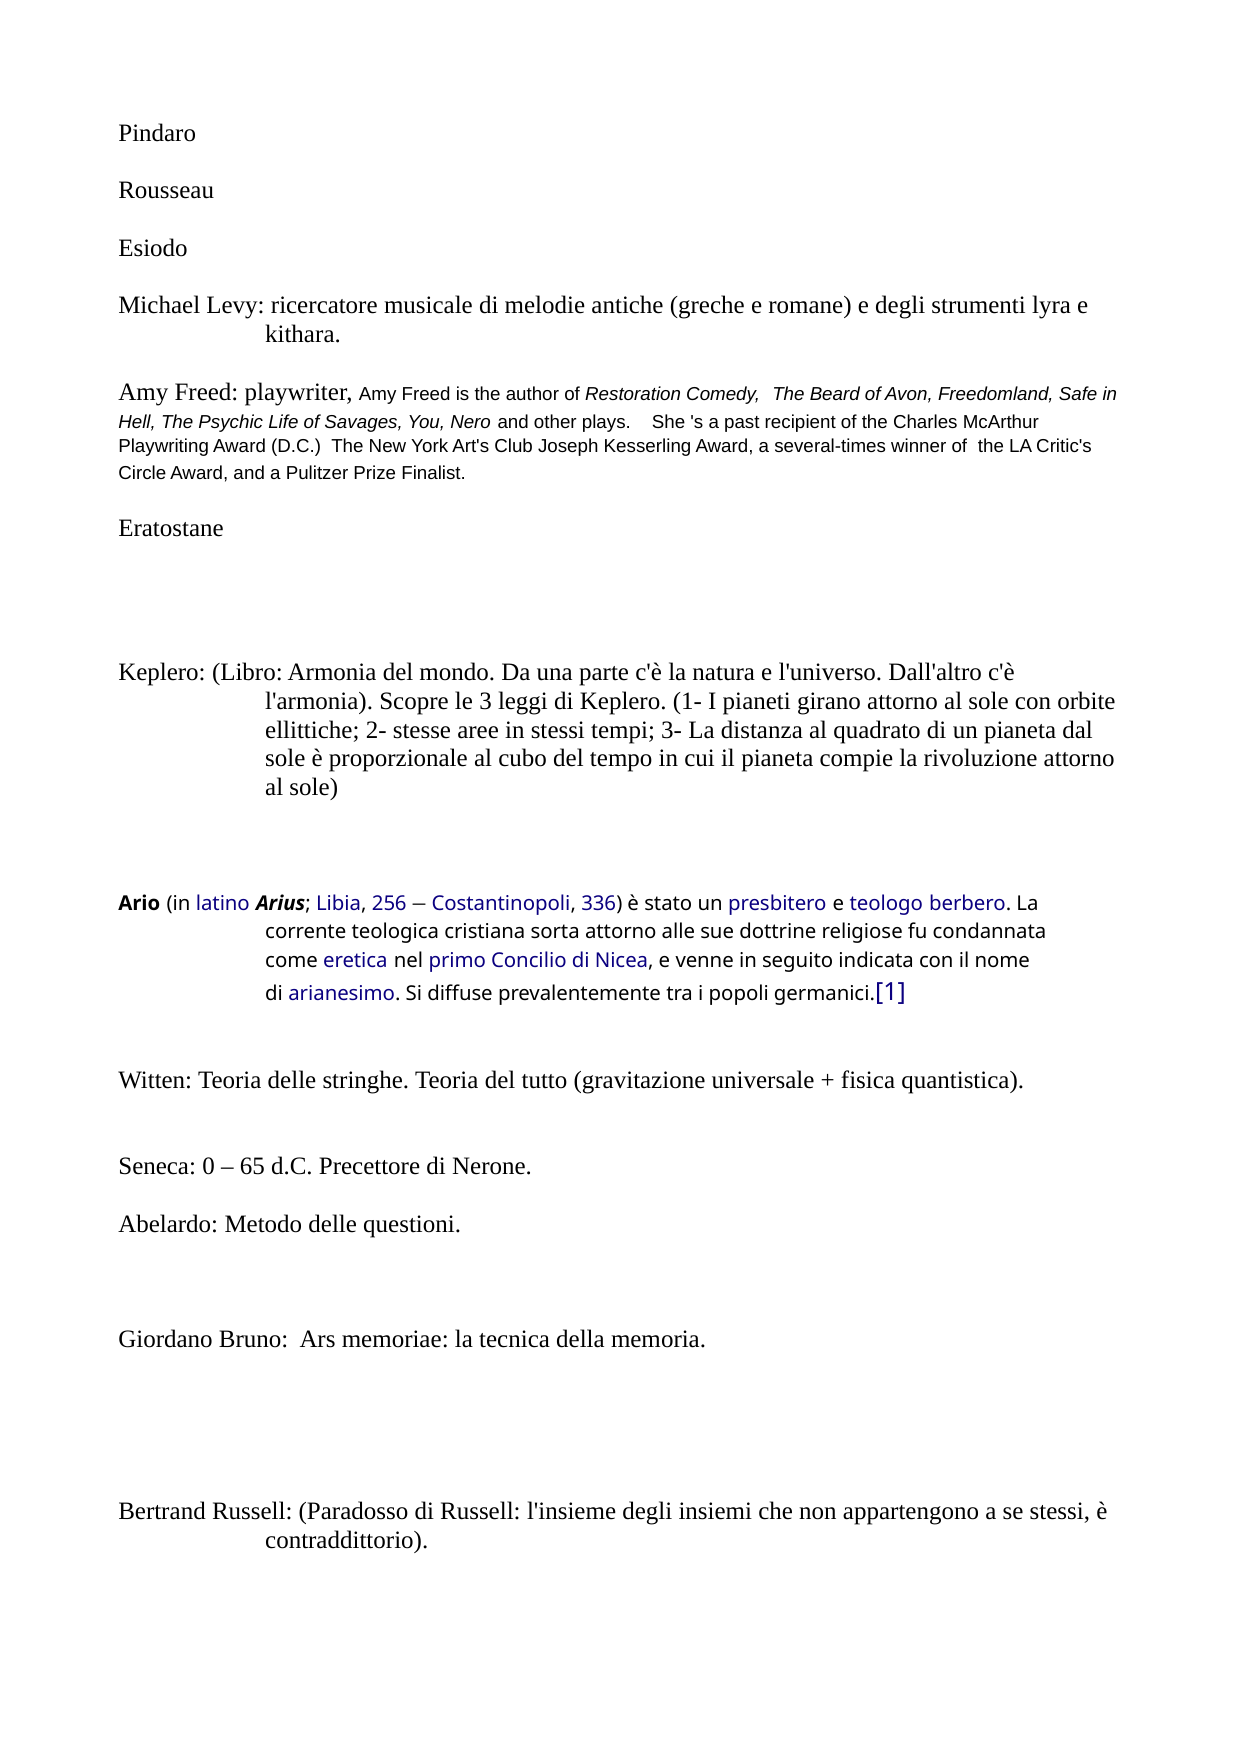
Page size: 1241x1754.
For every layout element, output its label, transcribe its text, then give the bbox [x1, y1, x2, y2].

text Giordano Bruno: Ars memoriae: la tecnica della memoria. [118, 1324, 1122, 1352]
text Rousseau [118, 176, 1122, 204]
text Michael Levy: ricercatore musicale di melodie antiche (greche e romane) e degli strumenti lyra e kithara. [118, 291, 1122, 348]
text Amy Freed: playwriter, Amy Freed is the author of Restoration Comedy, The Beard of Avon, Freedomland, Safe in Hell, The Psychic Life of Savages, You, Nero and other plays. She 's a past recipient of the Charles McArthur Playwriting Award (D.C.) The New York Art's Club Joseph Kesserling Award, a several-times winner of the LA Critic's Circle Award, and a Pulitzer Prize Finalist. [118, 377, 1122, 485]
text Pindaro [118, 118, 1122, 147]
text Eratostane [118, 513, 1122, 542]
text Witten: Teoria delle stringhe. Teoria del tutto (gravitazione universale + fisica quantistica). [118, 1065, 1122, 1094]
text Esiodo [118, 233, 1122, 262]
text Ario (in latino Arius; Libia, 256 – Costantinopoli, 336) è stato un presbitero e teologo berbero. La corrente teologica cristiana sorta attorno alle sue dottrine religiose fu condannata come eretica nel primo Concilio di Nicea, e venne in seguito indicata con il nome di arianesimo. Si diffuse prevalentemente tra i popoli germanici.[1] [118, 887, 1122, 1007]
text Keplero: (Libro: Armonia del mondo. Da una parte c'è la natura e l'universo. Dall'altro c'è l'armonia). Scopre le 3 leggi di Keplero. (1- I pianeti girano attorno al sole con orbite ellittiche; 2- stesse aree in stessi tempi; 3- La distanza al quadrato di un pianeta dal sole è proporzionale al cubo del tempo in cui il pianeta compie la rivoluzione attorno al sole) [118, 657, 1122, 801]
text Seneca: 0 – 65 d.C. Precettore di Nerone. [118, 1151, 1122, 1180]
text Bertrand Russell: (Paradosso di Russell: l'insieme degli insiemi che non appartengono a se stessi, è contraddittorio). [118, 1496, 1122, 1554]
text Abelardo: Metodo delle questioni. [118, 1209, 1122, 1237]
